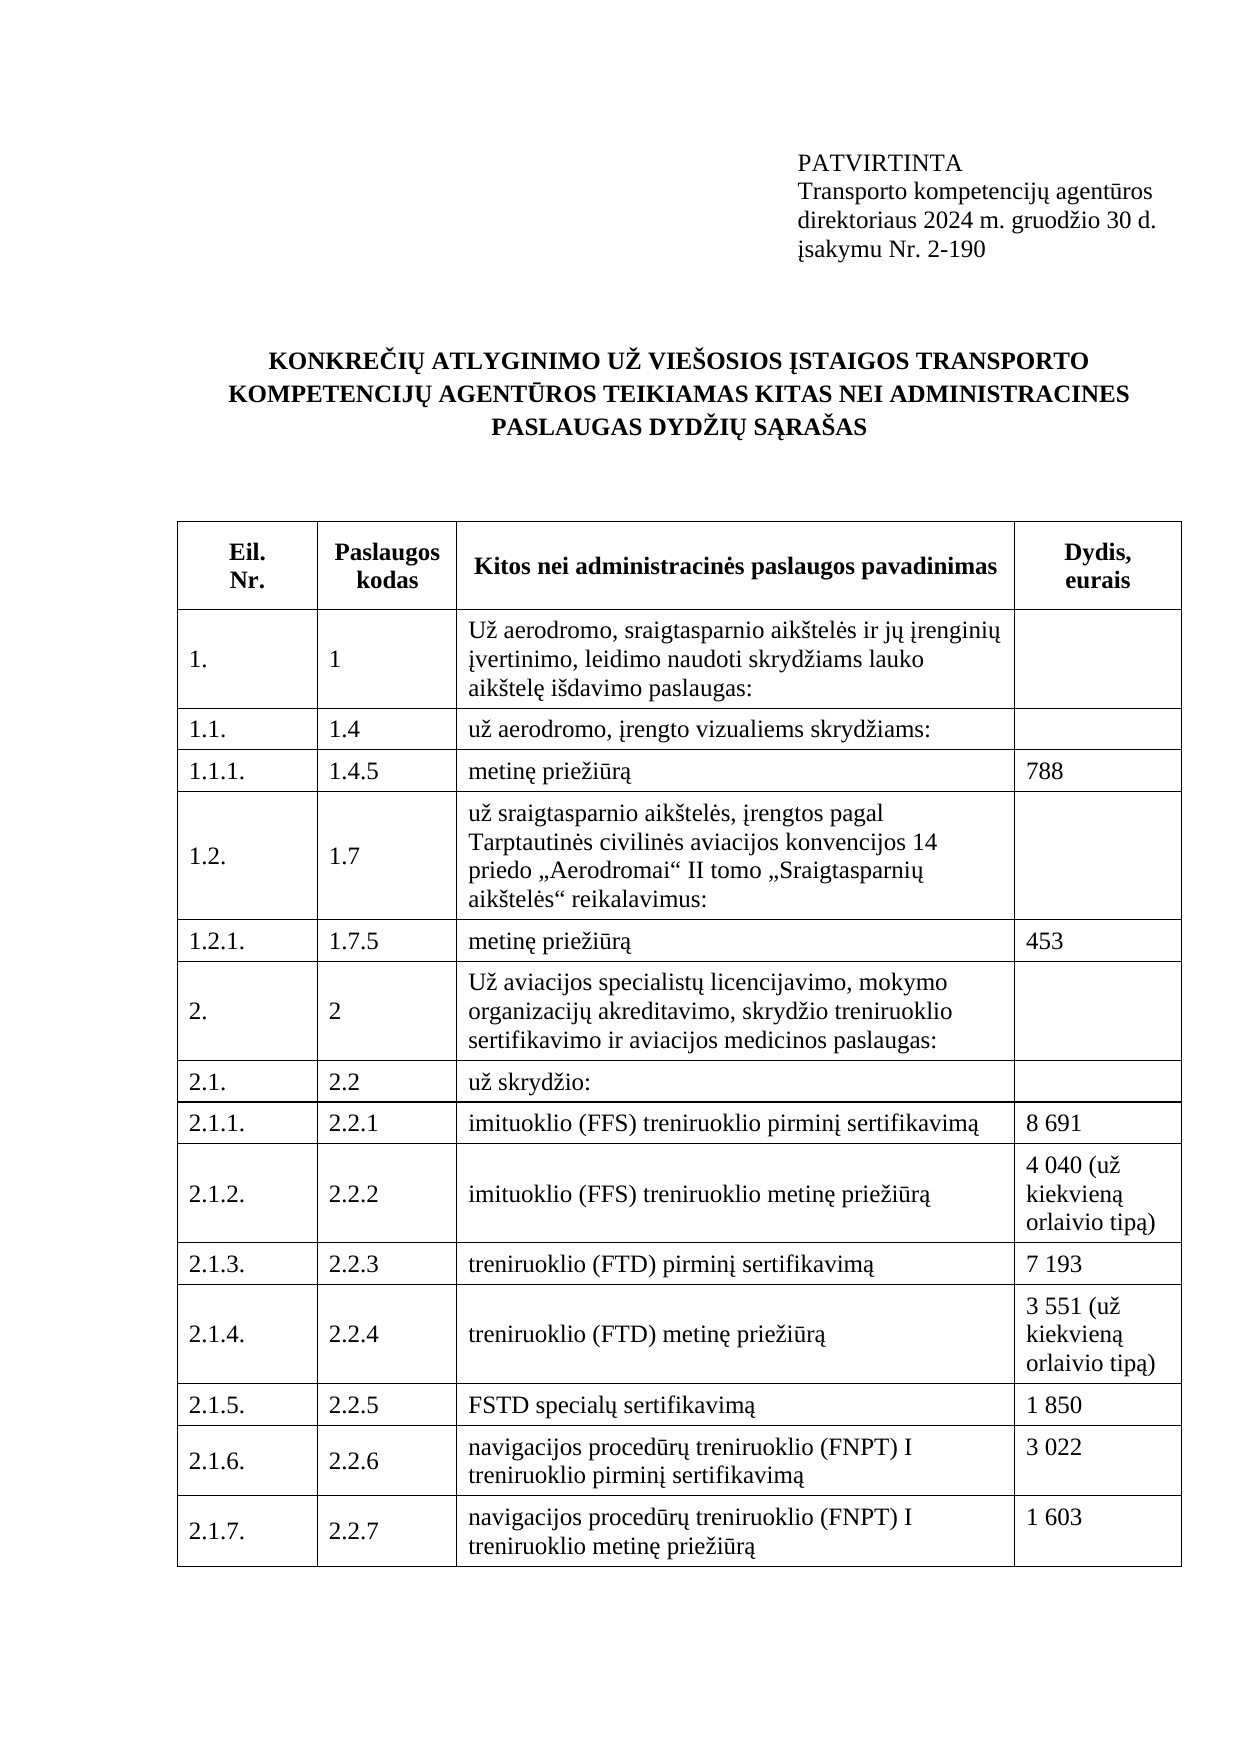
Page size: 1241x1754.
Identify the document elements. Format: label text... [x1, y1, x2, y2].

table_header Paslaugos kodas [318, 522, 456, 608]
table_cell [1015, 709, 1181, 749]
table_cell 1.1.1. [178, 750, 317, 791]
table_cell [1015, 1061, 1181, 1101]
table_cell už sraigtasparnio aikštelės, įrengtos pagal Tarptautinės civilinės aviacijos konvencijos 14 priedo „Aerodromai“ II tomo „Sraigtasparnių aikštelės“ reikalavimus: [457, 792, 1014, 919]
table_cell 2 [318, 962, 456, 1060]
table_cell 2.1.1. [178, 1103, 317, 1143]
table_header Dydis, eurais [1015, 522, 1181, 608]
table_cell 2.2.2 [318, 1144, 456, 1242]
table_cell 2.2.6 [318, 1426, 456, 1495]
table_cell 2.2.3 [318, 1243, 456, 1284]
text direktoriaus 2024 m. gruodžio 30 d. [797, 205, 1181, 234]
table_cell 2.1.5. [178, 1384, 317, 1425]
table_cell 8 691 [1015, 1103, 1181, 1143]
table_cell 2.2 [318, 1061, 456, 1101]
table_cell 1 850 [1015, 1384, 1181, 1425]
table_cell už skrydžio: [457, 1061, 1014, 1101]
table_cell 788 [1015, 750, 1181, 791]
table_cell 1 603 [1015, 1496, 1181, 1566]
table_cell 2.1.3. [178, 1243, 317, 1284]
table_cell 2.1. [178, 1061, 317, 1101]
table_cell 2.2.4 [318, 1285, 456, 1383]
table_cell treniruoklio (FTD) pirminį sertifikavimą [457, 1243, 1014, 1284]
table_cell [1015, 792, 1181, 919]
table_cell 1.7 [318, 792, 456, 919]
text KONKREČIŲ ATLYGINIMO UŽ VIEŠOSIOS ĮSTAIGOS TRANSPORTO KOMPETENCIJŲ AGENTŪROS TEIKIAMAS KITAS NEI ADMINISTRACINES PASLAUGAS DYDŽIŲ SĄRAŠAS [177, 346, 1181, 441]
table_cell [1015, 962, 1181, 1060]
table_cell 7 193 [1015, 1243, 1181, 1284]
table_cell 1 [318, 610, 456, 708]
table_cell metinę priežiūrą [457, 920, 1014, 961]
table_header Kitos nei administracinės paslaugos pavadinimas [457, 522, 1014, 608]
table_cell 4 040 (už kiekvieną orlaivio tipą) [1015, 1144, 1181, 1242]
table_cell imituoklio (FFS) treniruoklio pirminį sertifikavimą [457, 1103, 1014, 1143]
table_cell 453 [1015, 920, 1181, 961]
table_cell navigacijos procedūrų treniruoklio (FNPT) I treniruoklio pirminį sertifikavimą [457, 1426, 1014, 1495]
table_cell 2.2.7 [318, 1496, 456, 1566]
table_cell už aerodromo, įrengto vizualiems skrydžiams: [457, 709, 1014, 749]
text PATVIRTINTA [797, 148, 1181, 176]
table_cell 2.2.5 [318, 1384, 456, 1425]
text įsakymu Nr. 2-190 [797, 234, 1181, 263]
table_cell 1.1. [178, 709, 317, 749]
text Transporto kompetencijų agentūros [797, 176, 1181, 205]
table_cell 1.4 [318, 709, 456, 749]
table_cell 1.7.5 [318, 920, 456, 961]
table_cell 2.1.7. [178, 1496, 317, 1566]
table_cell 1.2. [178, 792, 317, 919]
table_header Eil. Nr. [178, 522, 317, 608]
table_cell 3 022 [1015, 1426, 1181, 1495]
table_cell 1.4.5 [318, 750, 456, 791]
table_cell imituoklio (FFS) treniruoklio metinę priežiūrą [457, 1144, 1014, 1242]
table_cell navigacijos procedūrų treniruoklio (FNPT) I treniruoklio metinę priežiūrą [457, 1496, 1014, 1566]
table_cell metinę priežiūrą [457, 750, 1014, 791]
table_cell treniruoklio (FTD) metinę priežiūrą [457, 1285, 1014, 1383]
table_cell 2.1.4. [178, 1285, 317, 1383]
table_cell 2.2.1 [318, 1103, 456, 1143]
table_cell [1015, 610, 1181, 708]
table_cell 2.1.2. [178, 1144, 317, 1242]
table_cell Už aerodromo, sraigtasparnio aikštelės ir jų įrenginių įvertinimo, leidimo naudoti skrydžiams lauko aikštelę išdavimo paslaugas: [457, 610, 1014, 708]
table_cell Už aviacijos specialistų licencijavimo, mokymo organizacijų akreditavimo, skrydžio treniruoklio sertifikavimo ir aviacijos medicinos paslaugas: [457, 962, 1014, 1060]
table_cell 1.2.1. [178, 920, 317, 961]
table_cell 1. [178, 610, 317, 708]
table_cell 3 551 (už kiekvieną orlaivio tipą) [1015, 1285, 1181, 1383]
table_cell 2.1.6. [178, 1426, 317, 1495]
table_cell FSTD specialų sertifikavimą [457, 1384, 1014, 1425]
table_cell 2. [178, 962, 317, 1060]
